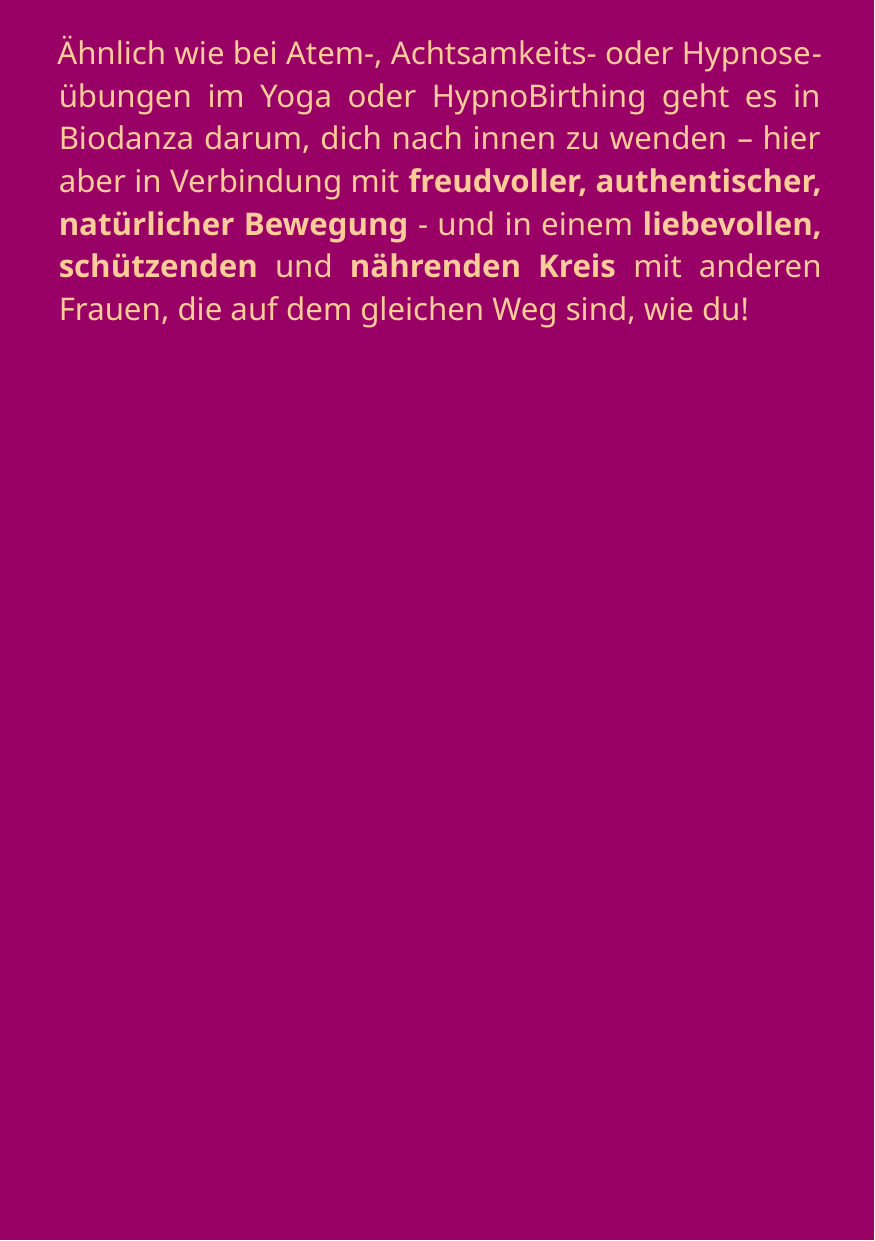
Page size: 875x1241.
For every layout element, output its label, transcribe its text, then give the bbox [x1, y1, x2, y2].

text Ähnlich wie bei Atem-, Achtsamkeits- oder Hypnose­übungen im Yoga oder HypnoBirthing geht es in Biodanza darum, dich nach innen zu wenden – hier aber in Verbindung mit freudvoller, authentischer, natürlicher Bewegung - und in einem liebevollen, schützenden und nährenden Kreis mit anderen Frauen, die auf dem gleichen Weg sind, wie du! [57, 31, 822, 329]
